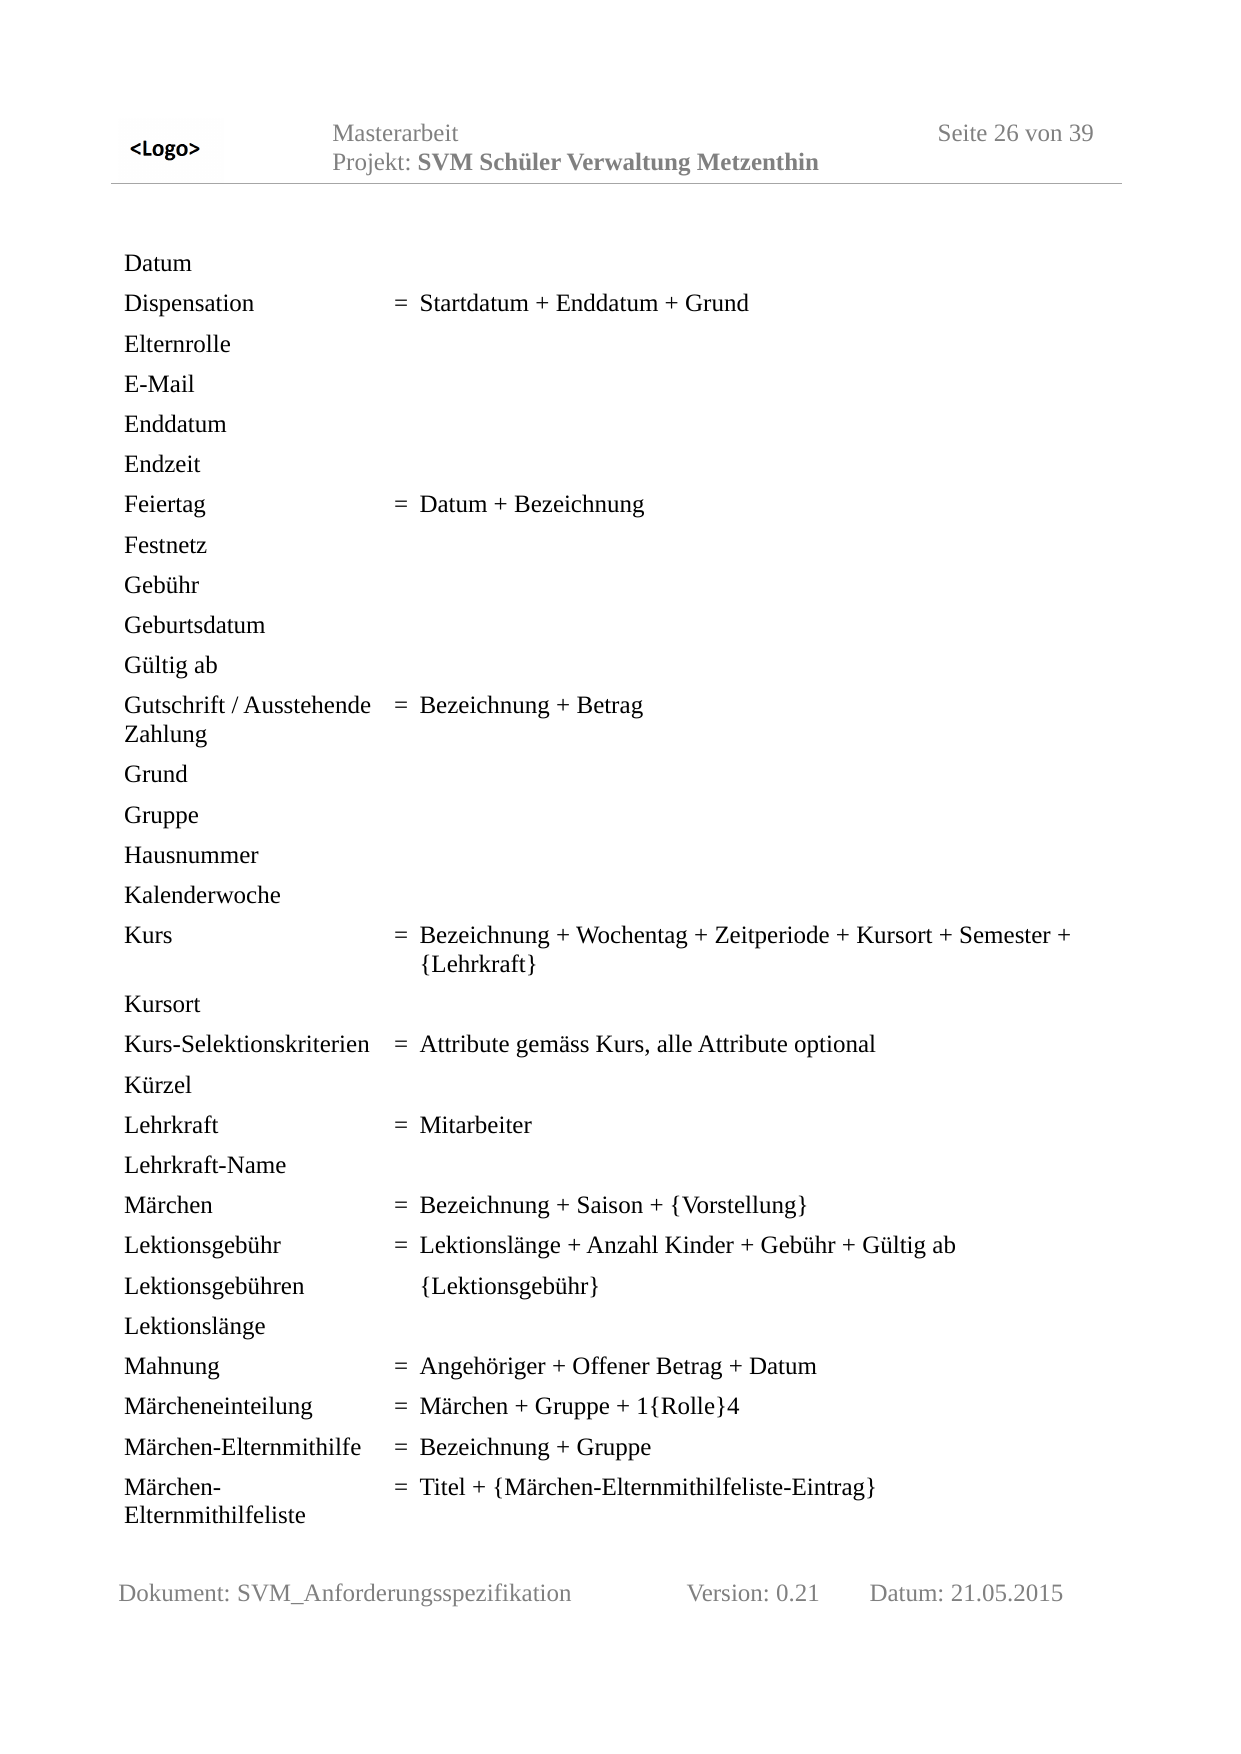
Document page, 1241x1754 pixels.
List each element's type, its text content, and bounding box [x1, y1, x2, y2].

table_cell [384, 794, 413, 834]
table_cell [384, 874, 413, 914]
table_cell [384, 1144, 413, 1184]
table_cell [414, 444, 1123, 484]
table_cell [414, 874, 1123, 914]
table_cell Lehrkraft-Name [118, 1144, 384, 1184]
table_cell = [384, 484, 413, 524]
table_cell [384, 604, 413, 644]
table_cell Gruppe [118, 794, 384, 834]
table_cell [384, 1305, 413, 1345]
table_cell [384, 323, 413, 363]
table_cell Mahnung [118, 1345, 384, 1386]
table_cell = [384, 1024, 413, 1064]
table_cell Grund [118, 754, 384, 794]
table_cell = [384, 685, 413, 754]
table_cell [414, 754, 1123, 794]
table_cell Märchen [118, 1185, 384, 1225]
table_cell Kurs [118, 915, 384, 983]
table_cell Gebühr [118, 564, 384, 604]
table_cell Märchen-Elternmithilfe [118, 1426, 384, 1466]
table_cell [384, 243, 413, 283]
table_cell Angehöriger + Offener Betrag + Datum [414, 1345, 1123, 1386]
table_cell Endzeit [118, 444, 384, 484]
table_cell Gültig ab [118, 645, 384, 685]
table_cell [384, 984, 413, 1024]
table_cell Attribute gemäss Kurs, alle Attribute optional [414, 1024, 1123, 1064]
table_cell [384, 1064, 413, 1104]
table_cell Lektionsgebühren [118, 1265, 384, 1305]
table_cell [414, 524, 1123, 564]
table_cell = [384, 1426, 413, 1466]
table_cell Lektionslänge [118, 1305, 384, 1345]
table_cell Bezeichnung + Wochentag + Zeitperiode + Kursort + Semester + {Lehrkraft} [414, 915, 1123, 983]
table_cell Märcheneinteilung [118, 1386, 384, 1426]
table_cell [384, 444, 413, 484]
table_cell [384, 1265, 413, 1305]
table_cell = [384, 1466, 413, 1535]
table_cell Datum [118, 243, 384, 283]
table_cell [414, 323, 1123, 363]
table_cell Lektionslänge + Anzahl Kinder + Gebühr + Gültig ab [414, 1225, 1123, 1265]
table_cell Lehrkraft [118, 1104, 384, 1144]
table_cell Bezeichnung + Gruppe [414, 1426, 1123, 1466]
table_cell [414, 1064, 1123, 1104]
table_cell Märchen + Gruppe + 1{Rolle}4 [414, 1386, 1123, 1426]
table_cell Elternrolle [118, 323, 384, 363]
table_cell [384, 564, 413, 604]
table_cell Lektionsgebühr [118, 1225, 384, 1265]
table_cell [414, 604, 1123, 644]
table_cell [384, 645, 413, 685]
table_cell Kalenderwoche [118, 874, 384, 914]
table_cell Startdatum + Enddatum + Grund [414, 283, 1123, 323]
table_cell Kurs-Selektionskriterien [118, 1024, 384, 1064]
table_cell Enddatum [118, 403, 384, 443]
table_cell Mitarbeiter [414, 1104, 1123, 1144]
table_cell Dispensation [118, 283, 384, 323]
table_cell = [384, 1225, 413, 1265]
table_cell [414, 794, 1123, 834]
table_cell [384, 363, 413, 403]
table_cell Hausnummer [118, 834, 384, 874]
table_cell [414, 645, 1123, 685]
table_cell Bezeichnung + Saison + {Vorstellung} [414, 1185, 1123, 1225]
table_cell [414, 363, 1123, 403]
table_cell Bezeichnung + Betrag [414, 685, 1123, 754]
table_cell = [384, 283, 413, 323]
table_cell E-Mail [118, 363, 384, 403]
table_cell = [384, 1104, 413, 1144]
table_cell [384, 754, 413, 794]
table_cell [384, 403, 413, 443]
table_cell [384, 524, 413, 564]
table_cell = [384, 1386, 413, 1426]
table_cell Datum + Bezeichnung [414, 484, 1123, 524]
table_cell [414, 984, 1123, 1024]
table_cell Gutschrift / Ausstehende Zahlung [118, 685, 384, 754]
table_cell [414, 834, 1123, 874]
picture [118, 118, 224, 183]
table_cell {Lektionsgebühr} [414, 1265, 1123, 1305]
table_cell Feiertag [118, 484, 384, 524]
table_cell [414, 1305, 1123, 1345]
table_cell Kursort [118, 984, 384, 1024]
table_cell = [384, 1185, 413, 1225]
table_cell = [384, 915, 413, 983]
table_cell Kürzel [118, 1064, 384, 1104]
table_cell = [384, 1345, 413, 1386]
table_cell [414, 243, 1123, 283]
table_cell [384, 834, 413, 874]
table_cell Titel + {Märchen-Elternmithilfeliste-Eintrag} [414, 1466, 1123, 1535]
table_cell Festnetz [118, 524, 384, 564]
table_cell Geburtsdatum [118, 604, 384, 644]
table_cell Märchen-Elternmithilfeliste [118, 1466, 384, 1535]
table_cell [414, 403, 1123, 443]
table_cell [414, 1144, 1123, 1184]
table_cell [414, 564, 1123, 604]
